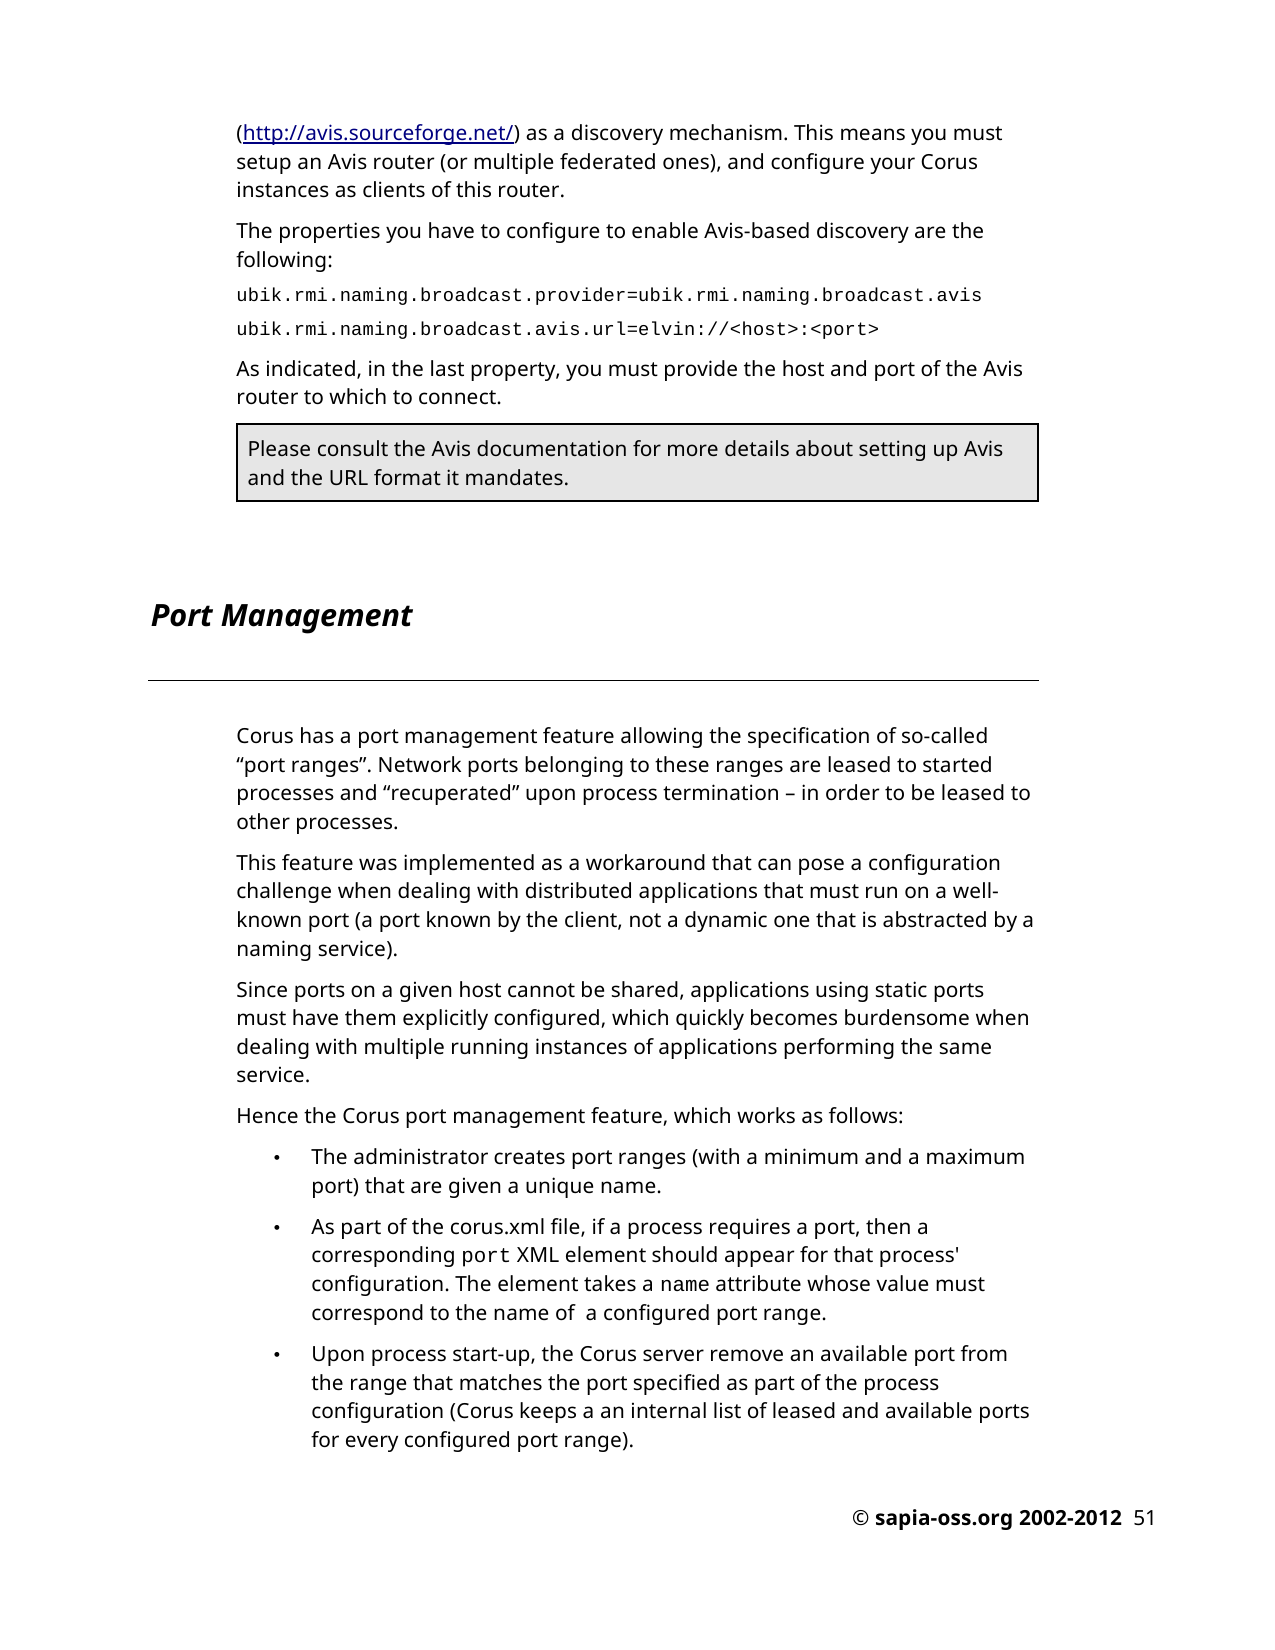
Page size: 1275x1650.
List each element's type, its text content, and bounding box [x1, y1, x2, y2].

text Corus has a port management feature allowing the specification of so-called “port ranges”. Network ports belonging to these ranges are leased to started processes and “recuperated” upon process termination – in order to be leased to other processes. [236, 721, 1039, 835]
text As indicated, in the last property, you must provide the host and port of the Avis router to which to connect. [236, 354, 1039, 411]
text (http://avis.sourceforge.net/) as a discovery mechanism. This means you must setup an Avis router (or multiple federated ones), and configure your Corus instances as clients of this router. [236, 118, 1039, 204]
text Hence the Corus port management feature, which works as follows: [236, 1101, 1039, 1130]
list Upon process start-up, the Corus server remove an available port from the range that matches the port specified as part of the process configuration (Corus keeps a an internal list of leased and available ports for every configured port range). [274, 1339, 1039, 1453]
text ubik.rmi.naming.broadcast.avis.url=elvin://<host>:<port> [236, 320, 1039, 341]
list As part of the corus.xml file, if a process requires a port, then a corresponding port XML element should appear for that process' configuration. The element takes a name attribute whose value must correspond to the name of a configured port range. [274, 1212, 1039, 1327]
text Please consult the Avis documentation for more details about setting up Avis and the URL format it mandates. [238, 425, 1037, 500]
list The administrator creates port ranges (with a minimum and a maximum port) that are given a unique name. [274, 1142, 1039, 1199]
text This feature was implemented as a workaround that can pose a configuration challenge when dealing with distributed applications that must run on a well-known port (a port known by the client, not a dynamic one that is abstracted by a naming service). [236, 848, 1039, 962]
text ubik.rmi.naming.broadcast.provider=ubik.rmi.naming.broadcast.avis [236, 286, 1039, 307]
subtitle Port Management [148, 591, 1039, 680]
text Since ports on a given host cannot be shared, applications using static ports must have them explicitly configured, which quickly becomes burdensome when dealing with multiple running instances of applications performing the same service. [236, 974, 1039, 1089]
text The properties you have to configure to enable Avis-based discovery are the following: [236, 216, 1039, 273]
